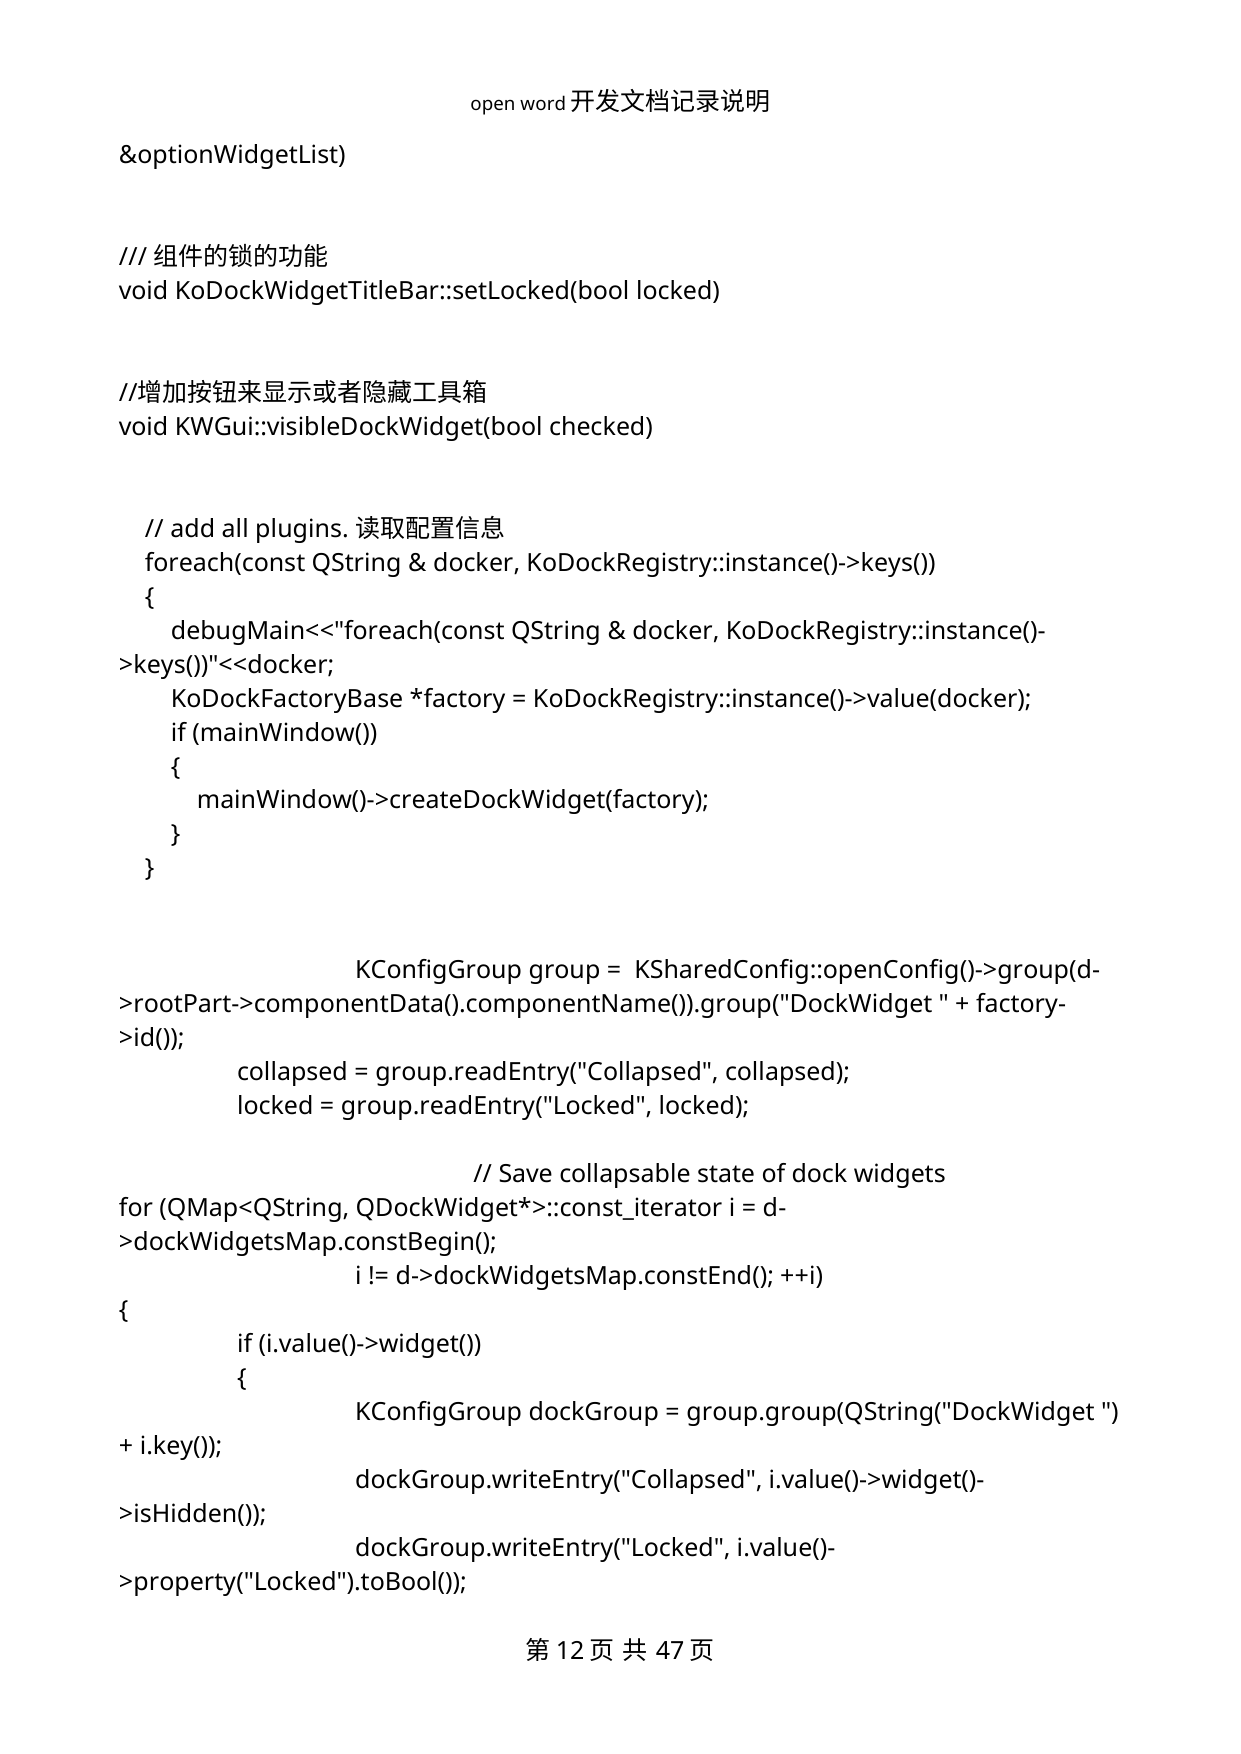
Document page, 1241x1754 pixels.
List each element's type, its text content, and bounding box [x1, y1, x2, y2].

text mainWindow()->createDockWidget(factory); [119, 782, 1121, 816]
text KConfigGroup dockGroup = group.group(QString("DockWidget ") + i.key()); [119, 1394, 1121, 1462]
text void KoDockWidgetTitleBar::setLocked(bool locked) [119, 273, 1121, 307]
text dockGroup.writeEntry("Collapsed", i.value()->widget()->isHidden()); [119, 1462, 1121, 1529]
text { [119, 1292, 1121, 1326]
text for (QMap<QString, QDockWidget*>::const_iterator i = d->dockWidgetsMap.constBegin(); [119, 1190, 1121, 1258]
text dockGroup.writeEntry("Locked", i.value()->property("Locked").toBool()); [119, 1529, 1121, 1597]
text debugMain<<"foreach(const QString & docker, KoDockRegistry::instance()->keys())"<<docker; [119, 613, 1121, 681]
text foreach(const QString & docker, KoDockRegistry::instance()->keys()) [119, 545, 1121, 579]
text if (i.value()->widget()) [119, 1326, 1121, 1360]
text void KWGui::visibleDockWidget(bool checked) [119, 409, 1121, 443]
text // add all plugins. 读取配置信息 [119, 511, 1121, 545]
text { [119, 1360, 1121, 1394]
text if (mainWindow()) [119, 714, 1121, 748]
text /// 组件的锁的功能 [119, 239, 1121, 273]
text // Save collapsable state of dock widgets [119, 1156, 1121, 1190]
text KoDockFactoryBase *factory = KoDockRegistry::instance()->value(docker); [119, 681, 1121, 714]
text { [119, 579, 1121, 613]
text i != d->dockWidgetsMap.constEnd(); ++i) [119, 1258, 1121, 1292]
text locked = group.readEntry("Locked", locked); [119, 1088, 1121, 1122]
text collapsed = group.readEntry("Collapsed", collapsed); [119, 1054, 1121, 1088]
text } [119, 816, 1121, 850]
text } [119, 850, 1121, 884]
text { [119, 748, 1121, 782]
text //增加按钮来显示或者隐藏工具箱 [119, 375, 1121, 409]
text KConfigGroup group = KSharedConfig::openConfig()->group(d->rootPart->componentData().componentName()).group("DockWidget " + factory->id()); [119, 952, 1121, 1054]
text &optionWidgetList) [119, 137, 1121, 171]
